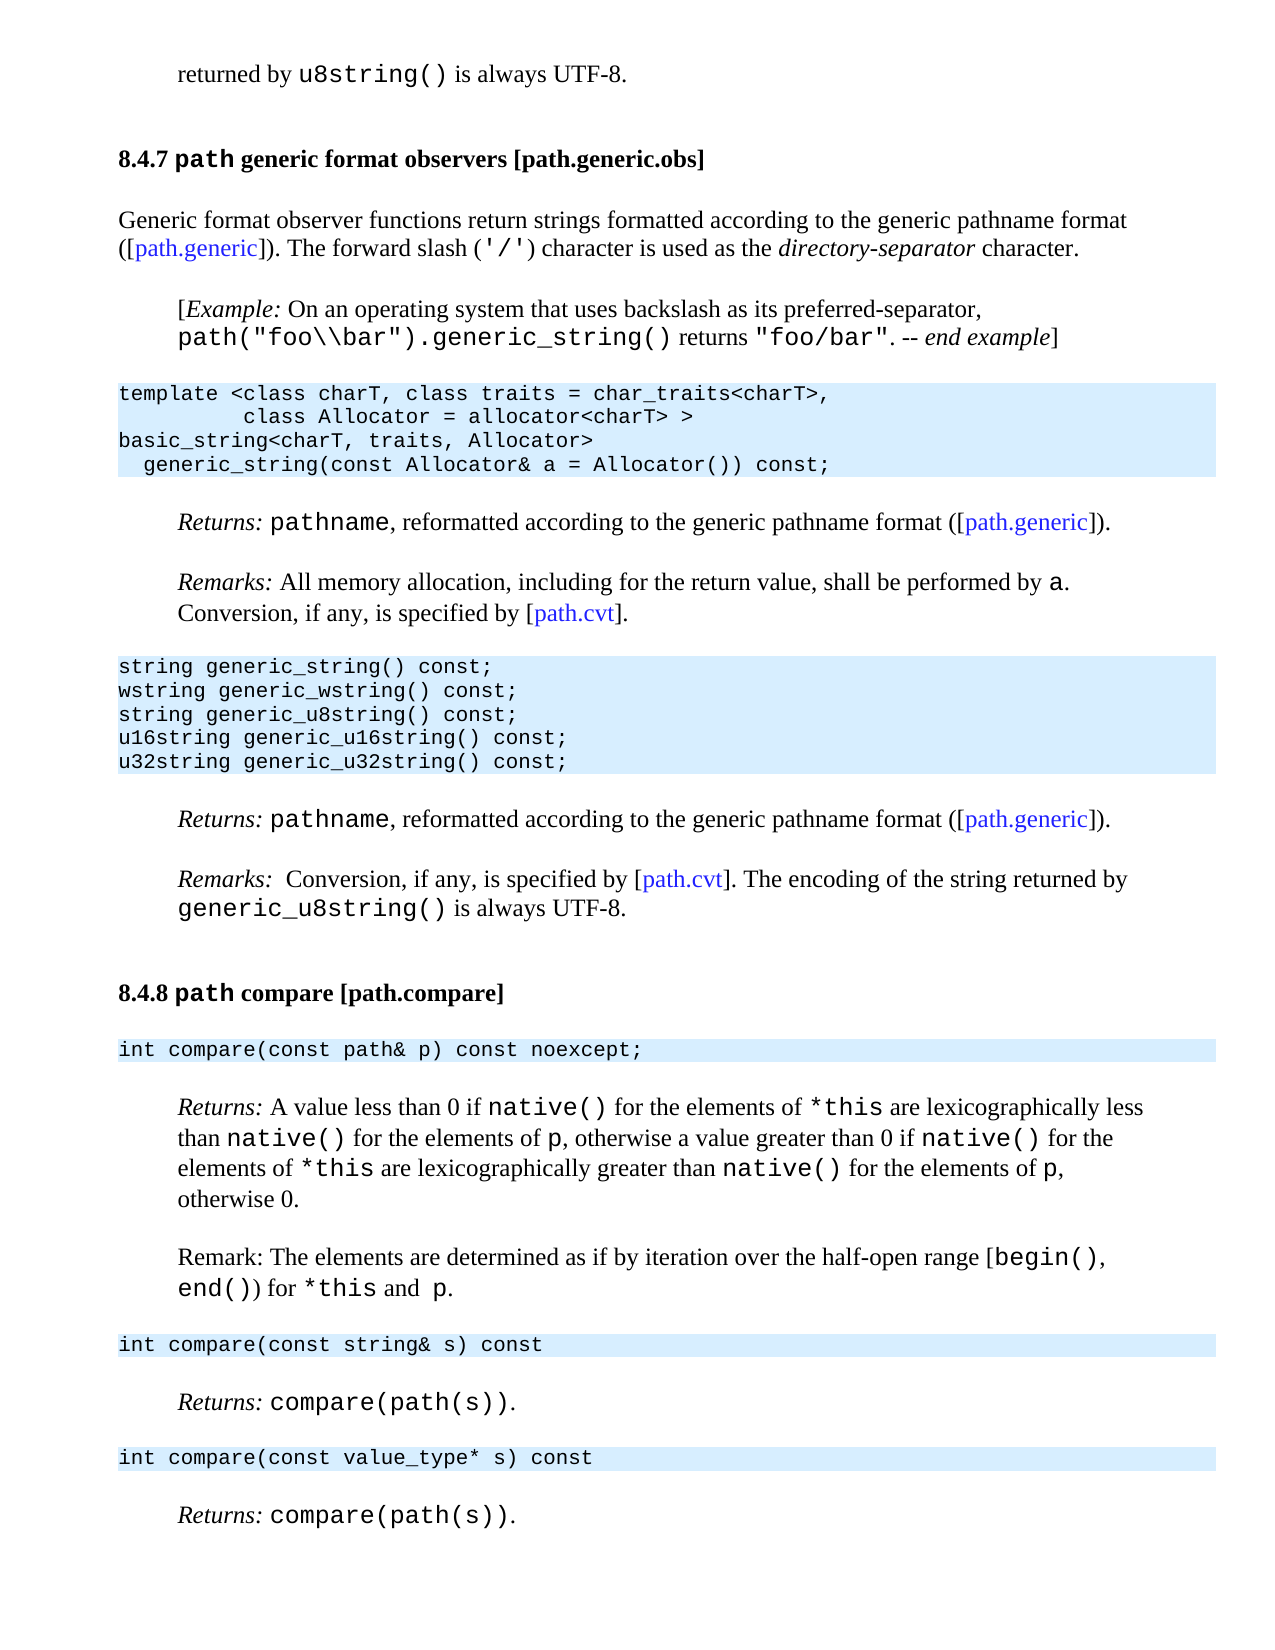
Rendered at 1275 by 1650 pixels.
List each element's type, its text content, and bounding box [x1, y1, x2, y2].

text Returns: compare(path(s)). [177, 1387, 1157, 1418]
text u32string generic_u32string() const; [118, 751, 1216, 774]
text wstring generic_wstring() const; [118, 680, 1216, 703]
text int compare(const value_type* s) const [118, 1447, 1216, 1471]
subtitle 8.4.7 path generic format observers [path.generic.obs] [118, 144, 1216, 175]
text string generic_string() const; [118, 656, 1216, 680]
text Returns: pathname, reformatted according to the generic pathname format ([path.generic]). [177, 507, 1157, 538]
text Returns: A value less than 0 if native() for the elements of *this are lexicographically less than native() for the elements of p, otherwise a value greater than 0 if native() for the elements of *this are lexicographically greater than native() for the elements of p, otherwise 0. [177, 1092, 1157, 1213]
text string generic_u8string() const; [118, 703, 1216, 727]
text Remark: The elements are determined as if by iteration over the half-open range [begin(), end()) for *this and p. [177, 1242, 1157, 1304]
text basic_string<charT, traits, Allocator> [118, 430, 1216, 454]
subtitle 8.4.8 path compare [path.compare] [118, 978, 1216, 1009]
text template <class charT, class traits = char_traits<charT>, [118, 383, 1216, 406]
text int compare(const path& p) const noexcept; [118, 1039, 1216, 1062]
text Generic format observer functions return strings formatted according to the generic pathname format ([path.generic]). The forward slash ('/') character is used as the directory-separator character. [118, 205, 1216, 264]
text Remarks: Conversion, if any, is specified by [path.cvt]. The encoding of the string returned by generic_u8string() is always UTF-8. [177, 864, 1157, 924]
text Returns: pathname, reformatted according to the generic pathname format ([path.generic]). [177, 804, 1157, 835]
text returned by u8string() is always UTF-8. [177, 59, 1157, 90]
text u16string generic_u16string() const; [118, 727, 1216, 751]
text Remarks: All memory allocation, including for the return value, shall be performed by a. Conversion, if any, is specified by [path.cvt]. [177, 567, 1157, 627]
text [Example: On an operating system that uses backslash as its preferred-separator, path("foo\\bar").generic_string() returns "foo/bar". -- end example] [177, 294, 1157, 353]
text Returns: compare(path(s)). [177, 1500, 1157, 1531]
text int compare(const string& s) const [118, 1334, 1216, 1357]
text generic_string(const Allocator& a = Allocator()) const; [118, 454, 1216, 477]
text class Allocator = allocator<charT> > [118, 406, 1216, 430]
